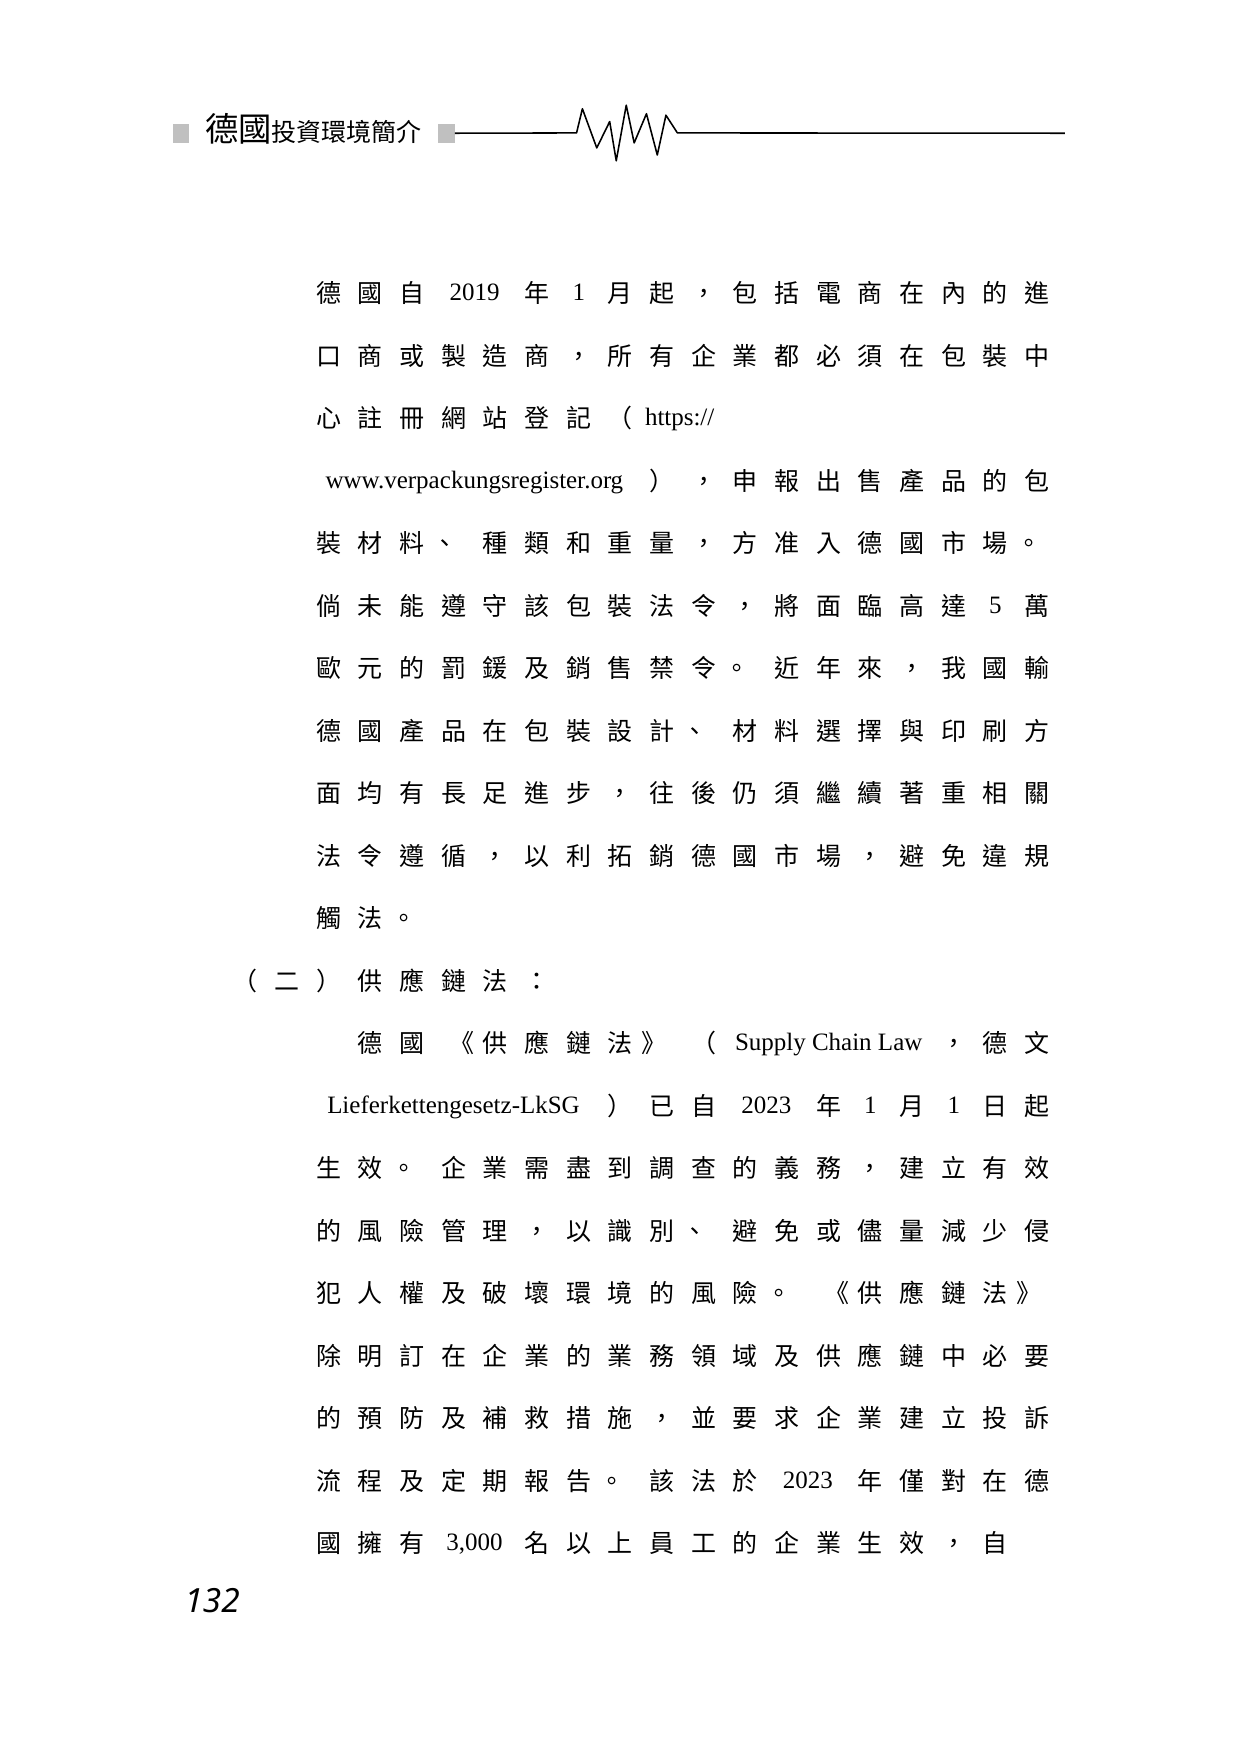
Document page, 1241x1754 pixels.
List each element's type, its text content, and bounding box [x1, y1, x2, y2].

text 德國自2019年1月起，包括電商在內的進口商或製造商，所有企業都必須在包裝中心註冊網站登記（https://www.verpackungsregister.org），申報出售產品的包裝材料、種類和重量，方准入德國市場。倘未能遵守該包裝法令，將面臨高達5萬歐元的罰鍰及銷售禁令。近年來，我國輸德國產品在包裝設計、材料選擇與印刷方面均有長足進步，往後仍須繼續著重相關法令遵循，以利拓銷德國市場，避免違規觸法。 [281, 250, 1058, 938]
text （二）供應鏈法： [207, 938, 1058, 1000]
text 德國《供應鏈法》（Supply Chain Law，德文Lieferkettengesetz-LkSG）已自2023年1月1日起生效。企業需盡到調查的義務，建立有效的風險管理，以識別、避免或儘量減少侵犯人權及破壞環境的風險。《供應鏈法》除明訂在企業的業務領域及供應鏈中必要的預防及補救措施，並要求企業建立投訴流程及定期報告。該法於2023年僅對在德國擁有3,000名以上員工的企業生效，自 [281, 1000, 1058, 1563]
